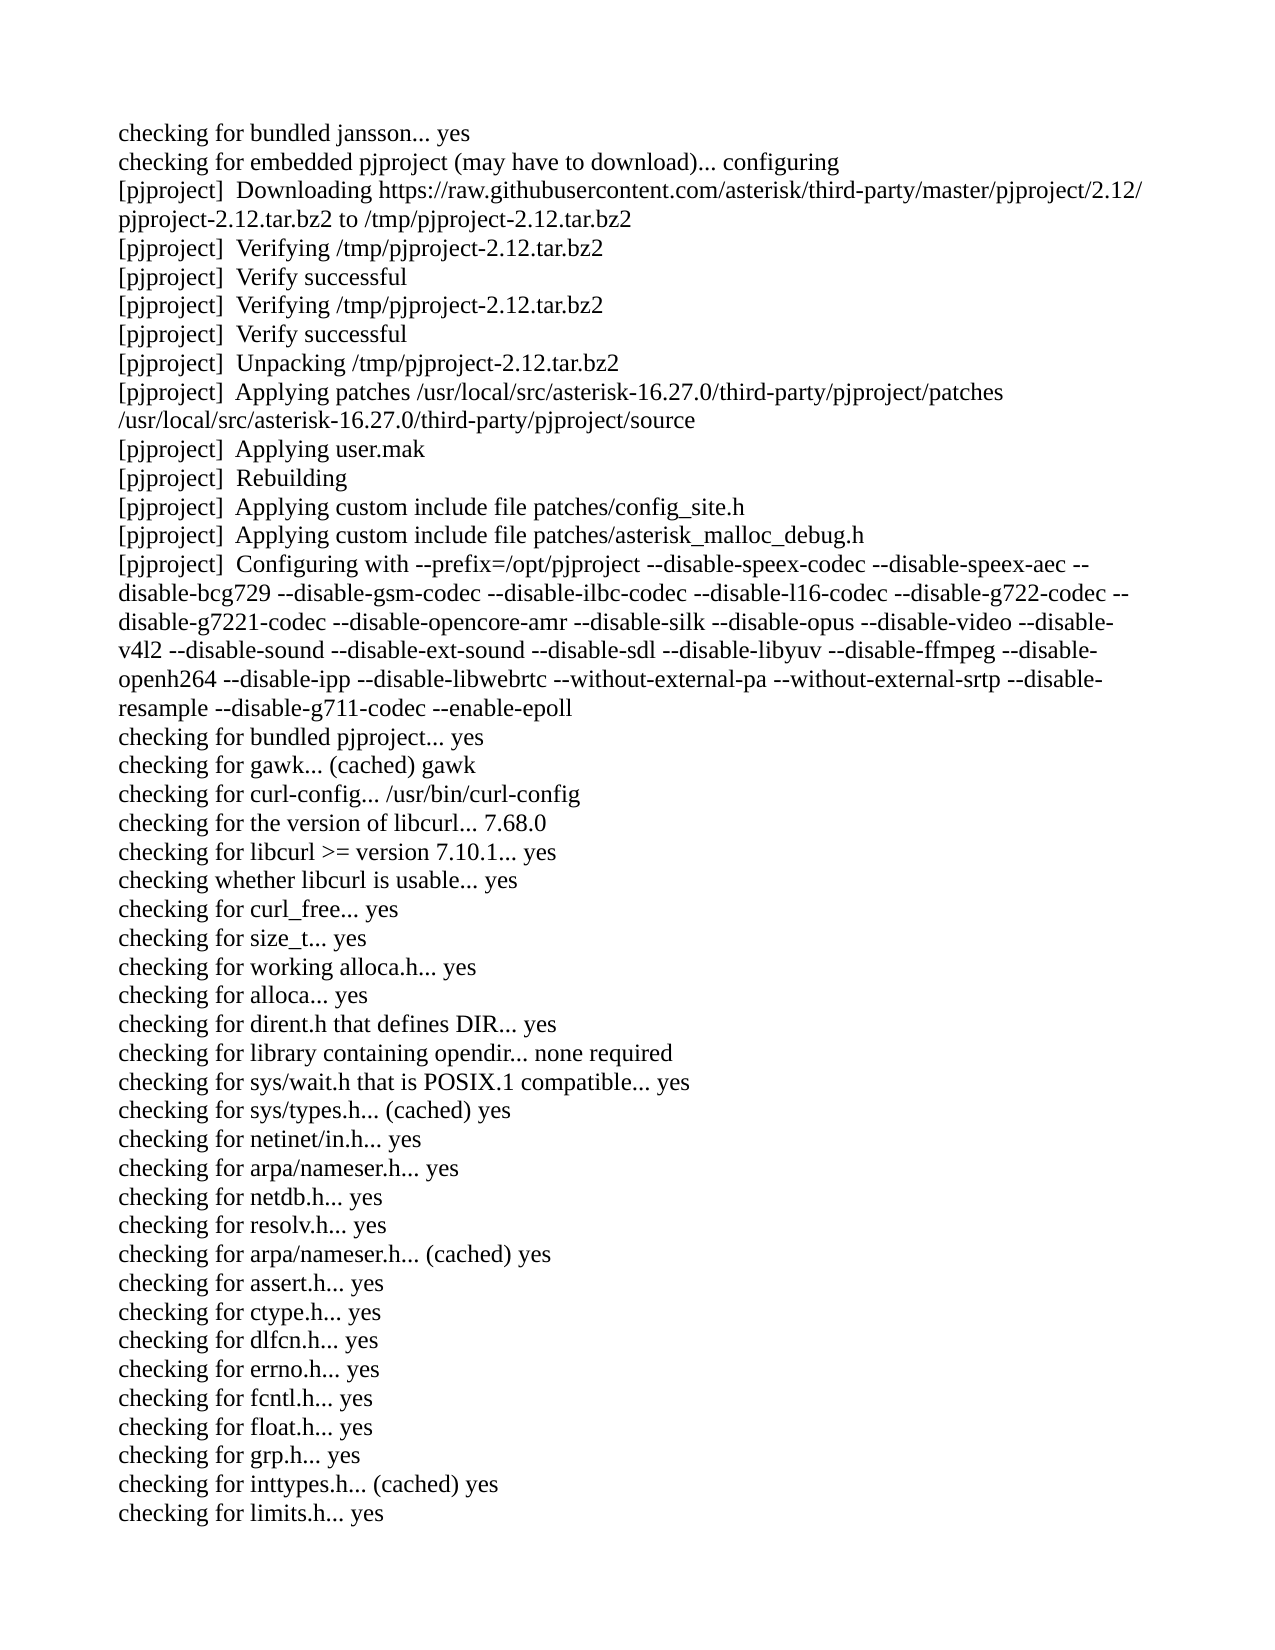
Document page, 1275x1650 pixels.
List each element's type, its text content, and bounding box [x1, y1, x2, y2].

text checking for embedded pjproject (may have to download)... configuring [118, 147, 1157, 176]
text checking for curl_free... yes [118, 894, 1157, 923]
text checking for arpa/nameser.h... yes [118, 1153, 1157, 1182]
text checking for alloca... yes [118, 981, 1157, 1009]
text checking for float.h... yes [118, 1412, 1157, 1441]
text checking for ctype.h... yes [118, 1297, 1157, 1326]
text checking whether libcurl is usable... yes [118, 866, 1157, 894]
text checking for gawk... (cached) gawk [118, 751, 1157, 779]
text checking for limits.h... yes [118, 1498, 1157, 1527]
text checking for library containing opendir... none required [118, 1038, 1157, 1067]
text checking for netdb.h... yes [118, 1182, 1157, 1211]
text [pjproject] Applying custom include file patches/config_site.h [118, 492, 1157, 521]
text [pjproject] Applying user.mak [118, 434, 1157, 463]
text checking for resolv.h... yes [118, 1211, 1157, 1239]
text checking for assert.h... yes [118, 1268, 1157, 1297]
text checking for size_t... yes [118, 923, 1157, 952]
text [pjproject] Applying custom include file patches/asterisk_malloc_debug.h [118, 521, 1157, 549]
text [pjproject] Verify successful [118, 319, 1157, 348]
text checking for working alloca.h... yes [118, 952, 1157, 981]
text [pjproject] Unpacking /tmp/pjproject-2.12.tar.bz2 [118, 348, 1157, 377]
text checking for errno.h... yes [118, 1354, 1157, 1383]
text checking for sys/types.h... (cached) yes [118, 1096, 1157, 1124]
text checking for inttypes.h... (cached) yes [118, 1469, 1157, 1498]
text [pjproject] Applying patches /usr/local/src/asterisk-16.27.0/third-party/pjproject/patches /usr/local/src/asterisk-16.27.0/third-party/pjproject/source [118, 377, 1157, 434]
text checking for dlfcn.h... yes [118, 1326, 1157, 1354]
text [pjproject] Downloading https://raw.githubusercontent.com/asterisk/third-party/master/pjproject/2.12/pjproject-2.12.tar.bz2 to /tmp/pjproject-2.12.tar.bz2 [118, 176, 1157, 233]
text checking for grp.h... yes [118, 1441, 1157, 1469]
text [pjproject] Verifying /tmp/pjproject-2.12.tar.bz2 [118, 233, 1157, 262]
text [pjproject] Rebuilding [118, 463, 1157, 492]
text checking for libcurl >= version 7.10.1... yes [118, 837, 1157, 866]
text checking for curl-config... /usr/bin/curl-config [118, 779, 1157, 808]
text checking for arpa/nameser.h... (cached) yes [118, 1239, 1157, 1268]
text [pjproject] Verifying /tmp/pjproject-2.12.tar.bz2 [118, 291, 1157, 319]
text checking for the version of libcurl... 7.68.0 [118, 808, 1157, 837]
text [pjproject] Verify successful [118, 262, 1157, 291]
text checking for dirent.h that defines DIR... yes [118, 1009, 1157, 1038]
text [pjproject] Configuring with --prefix=/opt/pjproject --disable-speex-codec --disable-speex-aec --disable-bcg729 --disable-gsm-codec --disable-ilbc-codec --disable-l16-codec --disable-g722-codec --disable-g7221-codec --disable-opencore-amr --disable-silk --disable-opus --disable-video --disable-v4l2 --disable-sound --disable-ext-sound --disable-sdl --disable-libyuv --disable-ffmpeg --disable-openh264 --disable-ipp --disable-libwebrtc --without-external-pa --without-external-srtp --disable-resample --disable-g711-codec --enable-epoll [118, 549, 1157, 722]
text checking for netinet/in.h... yes [118, 1124, 1157, 1153]
text checking for bundled jansson... yes [118, 118, 1157, 147]
text checking for sys/wait.h that is POSIX.1 compatible... yes [118, 1067, 1157, 1096]
text checking for fcntl.h... yes [118, 1383, 1157, 1412]
text checking for bundled pjproject... yes [118, 722, 1157, 751]
